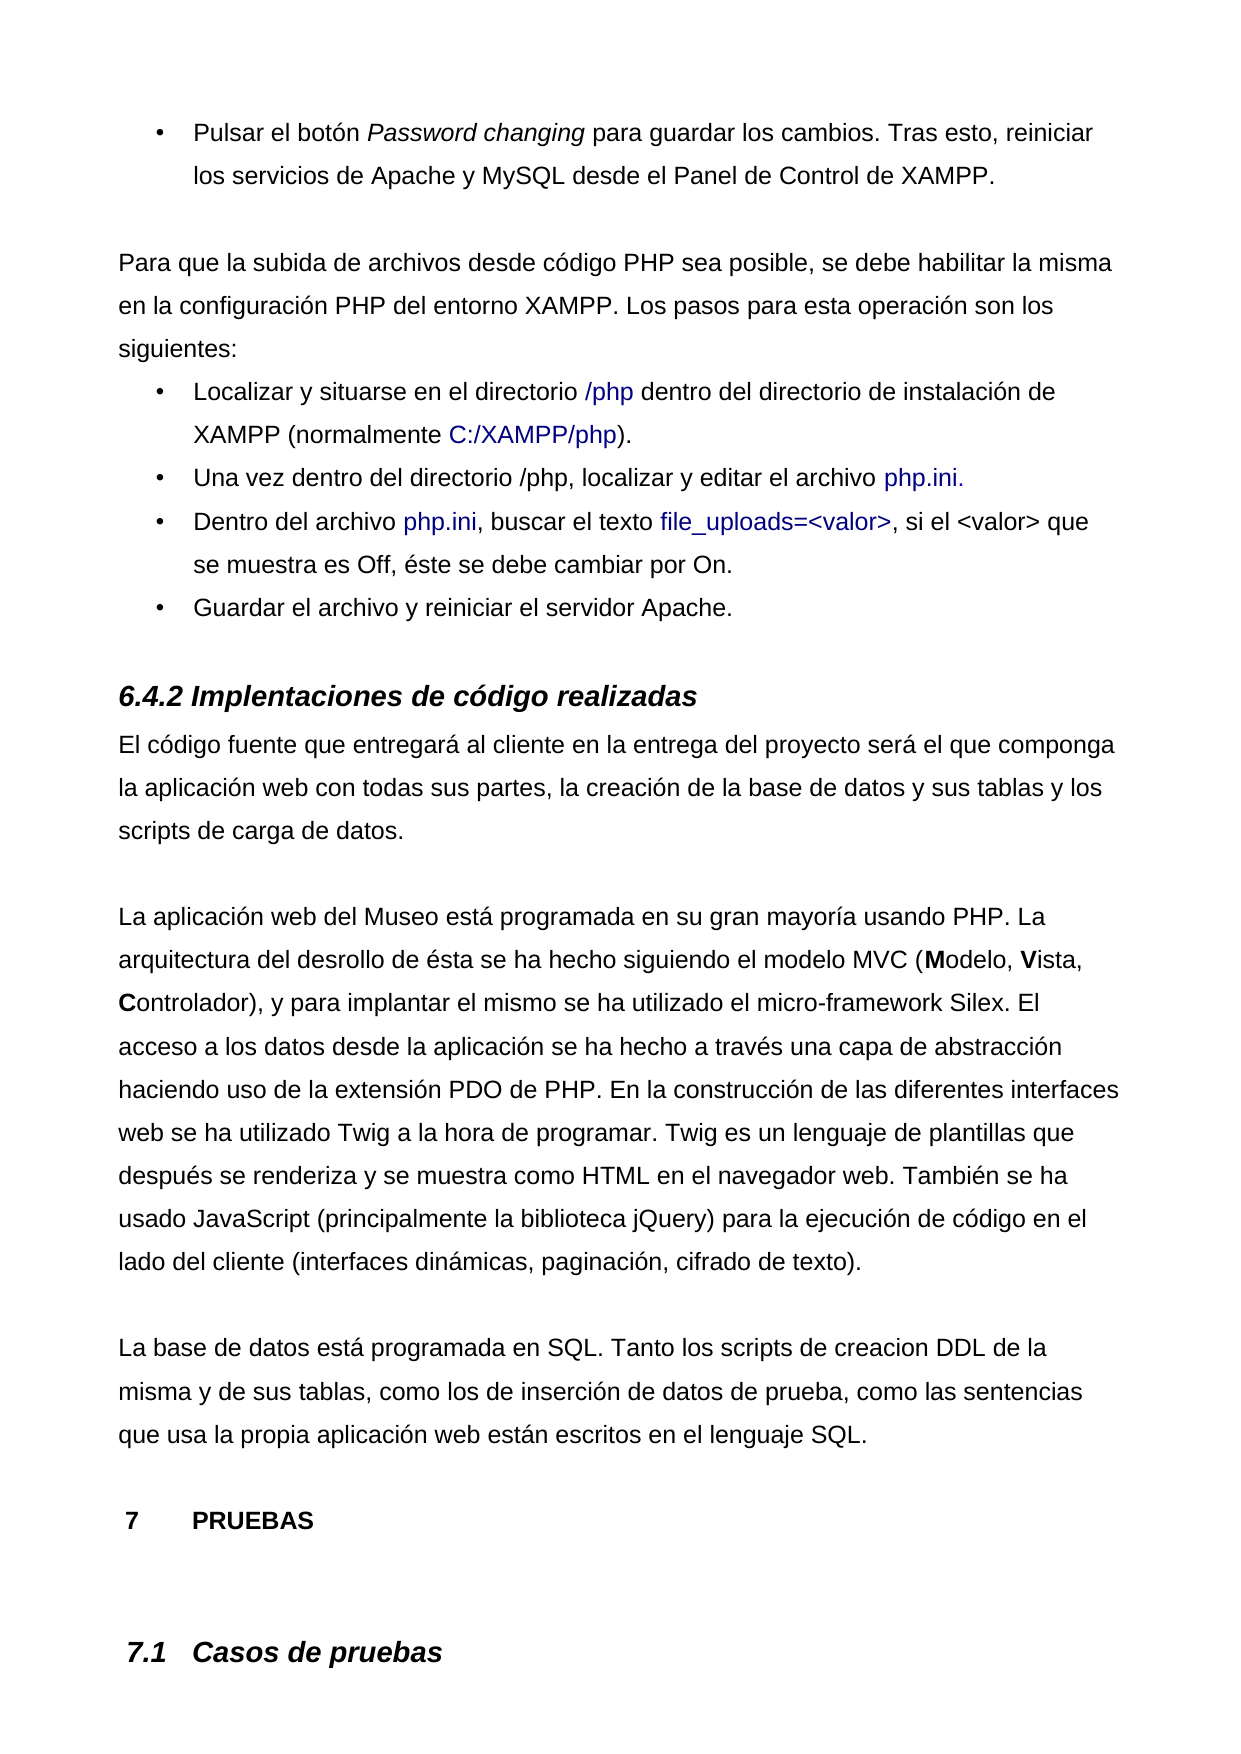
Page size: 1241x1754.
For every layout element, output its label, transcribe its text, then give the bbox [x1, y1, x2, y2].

subtitle PRUEBAS [118, 1506, 1122, 1534]
subtitle Casos de pruebas [118, 1635, 1122, 1669]
subtitle 6.4.2 Implentaciones de código realizadas [118, 679, 1122, 713]
text La base de datos está programada en SQL. Tanto los scripts de creacion DDL de la misma y de sus tablas, como los de inserción de datos de prueba, como las sentencias que usa la propia aplicación web están escritos en el lenguaje SQL. [118, 1333, 1122, 1448]
list Dentro del archivo php.ini, buscar el texto file_uploads=<valor>, si el <valor> que se muestra es Off, éste se debe cambiar por On. [156, 507, 1122, 578]
text Para que la subida de archivos desde código PHP sea posible, se debe habilitar la misma en la configuración PHP del entorno XAMPP. Los pasos para esta operación son los siguientes: [118, 248, 1122, 363]
text La aplicación web del Museo está programada en su gran mayoría usando PHP. La arquitectura del desrollo de ésta se ha hecho siguiendo el modelo MVC (Modelo, Vista, Controlador), y para implantar el mismo se ha utilizado el micro-framework Silex. El acceso a los datos desde la aplicación se ha hecho a través una capa de abstracción haciendo uso de la extensión PDO de PHP. En la construcción de las diferentes interfaces web se ha utilizado Twig a la hora de programar. Twig es un lenguaje de plantillas que después se renderiza y se muestra como HTML en el navegador web. También se ha usado JavaScript (principalmente la biblioteca jQuery) para la ejecución de código en el lado del cliente (interfaces dinámicas, paginación, cifrado de texto). [118, 902, 1122, 1276]
list Localizar y situarse en el directorio /php dentro del directorio de instalación de XAMPP (normalmente C:/XAMPP/php). [156, 377, 1122, 449]
text El código fuente que entregará al cliente en la entrega del proyecto será el que componga la aplicación web con todas sus partes, la creación de la base de datos y sus tablas y los scripts de carga de datos. [118, 729, 1122, 844]
list Una vez dentro del directorio /php, localizar y editar el archivo php.ini. [156, 463, 1122, 492]
list Pulsar el botón Password changing para guardar los cambios. Tras esto, reiniciar los servicios de Apache y MySQL desde el Panel de Control de XAMPP. [156, 118, 1122, 190]
list Guardar el archivo y reiniciar el servidor Apache. [156, 593, 1122, 622]
